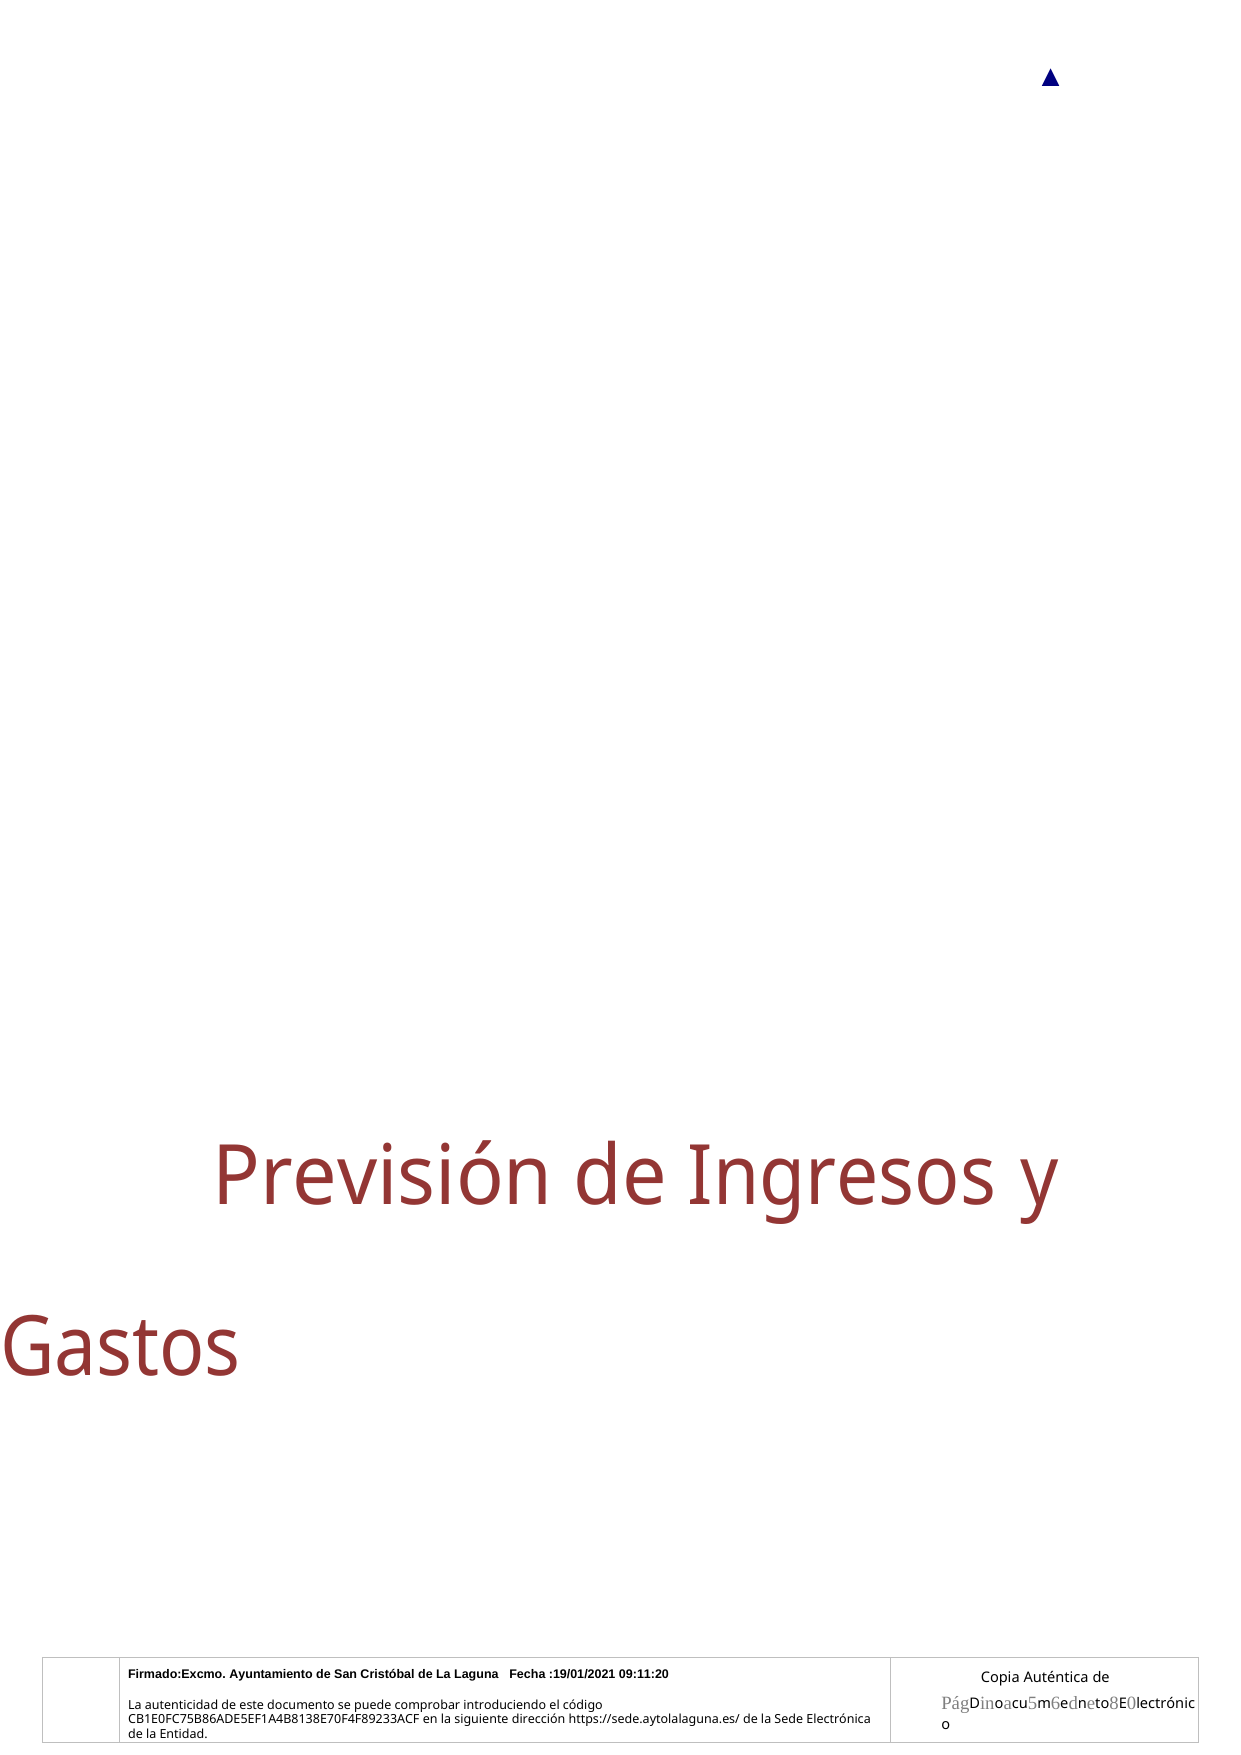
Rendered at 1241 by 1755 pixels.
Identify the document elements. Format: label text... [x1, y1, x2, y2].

table_header [43, 1658, 119, 1742]
subtitle Previsión de Ingresos y Gastos [0, 1116, 1241, 1399]
table_header Copia Auténtica de PágDinoacu5m6edneto8E0lectrónico [891, 1658, 1198, 1742]
table_header Firmado:Excmo. Ayuntamiento de San Cristóbal de La Laguna Fecha :19/01/2021 09:11:20 La autenticidad de este documento se puede comprobar introduciendo el código CB1E0FC75B86ADE5EF1A4B8138E70F4F89233ACF en la siguiente dirección https://sede.aytolalaguna.es/ de la Sede Electrónica de la Entidad. [120, 1658, 890, 1742]
